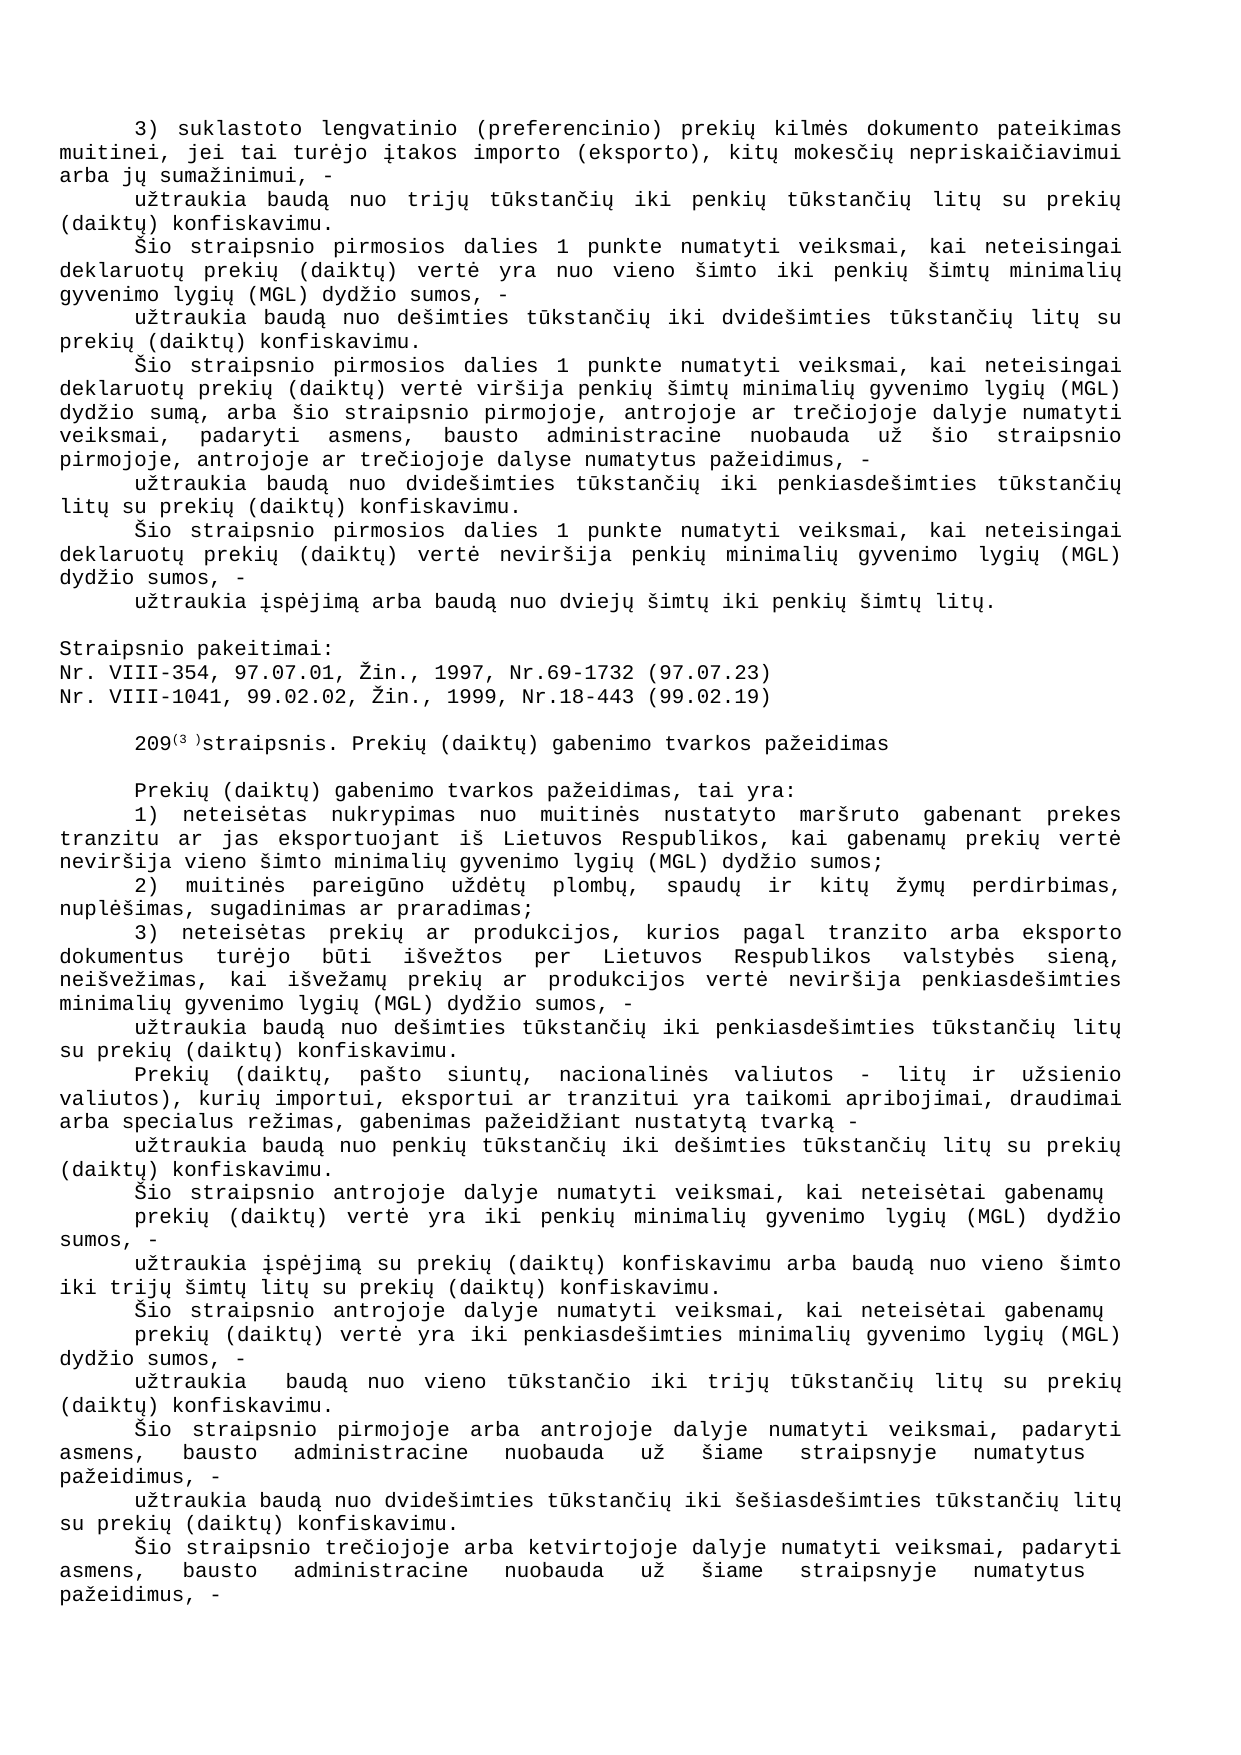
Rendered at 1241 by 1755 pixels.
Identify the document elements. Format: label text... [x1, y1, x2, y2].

text 209(3 )straipsnis. Prekių (daiktų) gabenimo tvarkos pažeidimas [59, 733, 1122, 757]
text užtraukia įspėjimą arba baudą nuo dviejų šimtų iki penkių šimtų litų. [59, 591, 1122, 615]
text 1) neteisėtas nukrypimas nuo muitinės nustatyto maršruto gabenant prekes tranzitu ar jas eksportuojant iš Lietuvos Respublikos, kai gabenamų prekių vertė neviršija vieno šimto minimalių gyvenimo lygių (MGL) dydžio sumos; [59, 804, 1122, 875]
text Prekių (daiktų, pašto siuntų, nacionalinės valiutos - litų ir užsienio valiutos), kurių importui, eksportui ar tranzitui yra taikomi apribojimai, draudimai arba specialus režimas, gabenimas pažeidžiant nustatytą tvarką - [59, 1064, 1122, 1135]
text Nr. VIII-1041, 99.02.02, Žin., 1999, Nr.18-443 (99.02.19) [59, 686, 1122, 709]
text Šio straipsnio pirmosios dalies 1 punkte numatyti veiksmai, kai neteisingai deklaruotų prekių (daiktų) vertė viršija penkių šimtų minimalių gyvenimo lygių (MGL) dydžio sumą, arba šio straipsnio pirmojoje, antrojoje ar trečiojoje dalyje numatyti veiksmai, padaryti asmens, bausto administracine nuobauda už šio straipsnio pirmojoje, antrojoje ar trečiojoje dalyse numatytus pažeidimus, - [59, 354, 1122, 473]
text Straipsnio pakeitimai: [59, 638, 1122, 662]
text 3) suklastoto lengvatinio (preferencinio) prekių kilmės dokumento pateikimas muitinei, jei tai turėjo įtakos importo (eksporto), kitų mokesčių nepriskaičiavimui arba jų sumažinimui, - [59, 118, 1122, 189]
text užtraukia baudą nuo dvidešimties tūkstančių iki penkiasdešimties tūkstančių litų su prekių (daiktų) konfiskavimu. [59, 473, 1122, 520]
text Šio straipsnio antrojoje dalyje numatyti veiksmai, kai neteisėtai gabenamų prekių (daiktų) vertė yra iki penkių minimalių gyvenimo lygių (MGL) dydžio sumos, - [59, 1182, 1122, 1253]
text Šio straipsnio antrojoje dalyje numatyti veiksmai, kai neteisėtai gabenamų prekių (daiktų) vertė yra iki penkiasdešimties minimalių gyvenimo lygių (MGL) dydžio sumos, - [59, 1300, 1122, 1371]
text Šio straipsnio trečiojoje arba ketvirtojoje dalyje numatyti veiksmai, padaryti asmens, bausto administracine nuobauda už šiame straipsnyje numatytus pažeidimus, - [59, 1537, 1122, 1608]
text užtraukia baudą nuo dešimties tūkstančių iki penkiasdešimties tūkstančių litų su prekių (daiktų) konfiskavimu. [59, 1017, 1122, 1064]
text užtraukia baudą nuo dešimties tūkstančių iki dvidešimties tūkstančių litų su prekių (daiktų) konfiskavimu. [59, 307, 1122, 354]
text Šio straipsnio pirmojoje arba antrojoje dalyje numatyti veiksmai, padaryti asmens, bausto administracine nuobauda už šiame straipsnyje numatytus pažeidimus, - [59, 1419, 1122, 1489]
text Šio straipsnio pirmosios dalies 1 punkte numatyti veiksmai, kai neteisingai deklaruotų prekių (daiktų) vertė neviršija penkių minimalių gyvenimo lygių (MGL) dydžio sumos, - [59, 520, 1122, 591]
text 2) muitinės pareigūno uždėtų plombų, spaudų ir kitų žymų perdirbimas, nuplėšimas, sugadinimas ar praradimas; [59, 875, 1122, 922]
text užtraukia baudą nuo dvidešimties tūkstančių iki šešiasdešimties tūkstančių litų su prekių (daiktų) konfiskavimu. [59, 1489, 1122, 1537]
text 3) neteisėtas prekių ar produkcijos, kurios pagal tranzito arba eksporto dokumentus turėjo būti išvežtos per Lietuvos Respublikos valstybės sieną, neišvežimas, kai išvežamų prekių ar produkcijos vertė neviršija penkiasdešimties minimalių gyvenimo lygių (MGL) dydžio sumos, - [59, 922, 1122, 1017]
text Nr. VIII-354, 97.07.01, Žin., 1997, Nr.69-1732 (97.07.23) [59, 662, 1122, 686]
text Prekių (daiktų) gabenimo tvarkos pažeidimas, tai yra: [59, 780, 1122, 804]
text užtraukia įspėjimą su prekių (daiktų) konfiskavimu arba baudą nuo vieno šimto iki trijų šimtų litų su prekių (daiktų) konfiskavimu. [59, 1253, 1122, 1300]
text užtraukia baudą nuo vieno tūkstančio iki trijų tūkstančių litų su prekių (daiktų) konfiskavimu. [59, 1371, 1122, 1419]
text užtraukia baudą nuo penkių tūkstančių iki dešimties tūkstančių litų su prekių (daiktų) konfiskavimu. [59, 1135, 1122, 1182]
text užtraukia baudą nuo trijų tūkstančių iki penkių tūkstančių litų su prekių (daiktų) konfiskavimu. [59, 189, 1122, 236]
text Šio straipsnio pirmosios dalies 1 punkte numatyti veiksmai, kai neteisingai deklaruotų prekių (daiktų) vertė yra nuo vieno šimto iki penkių šimtų minimalių gyvenimo lygių (MGL) dydžio sumos, - [59, 236, 1122, 307]
